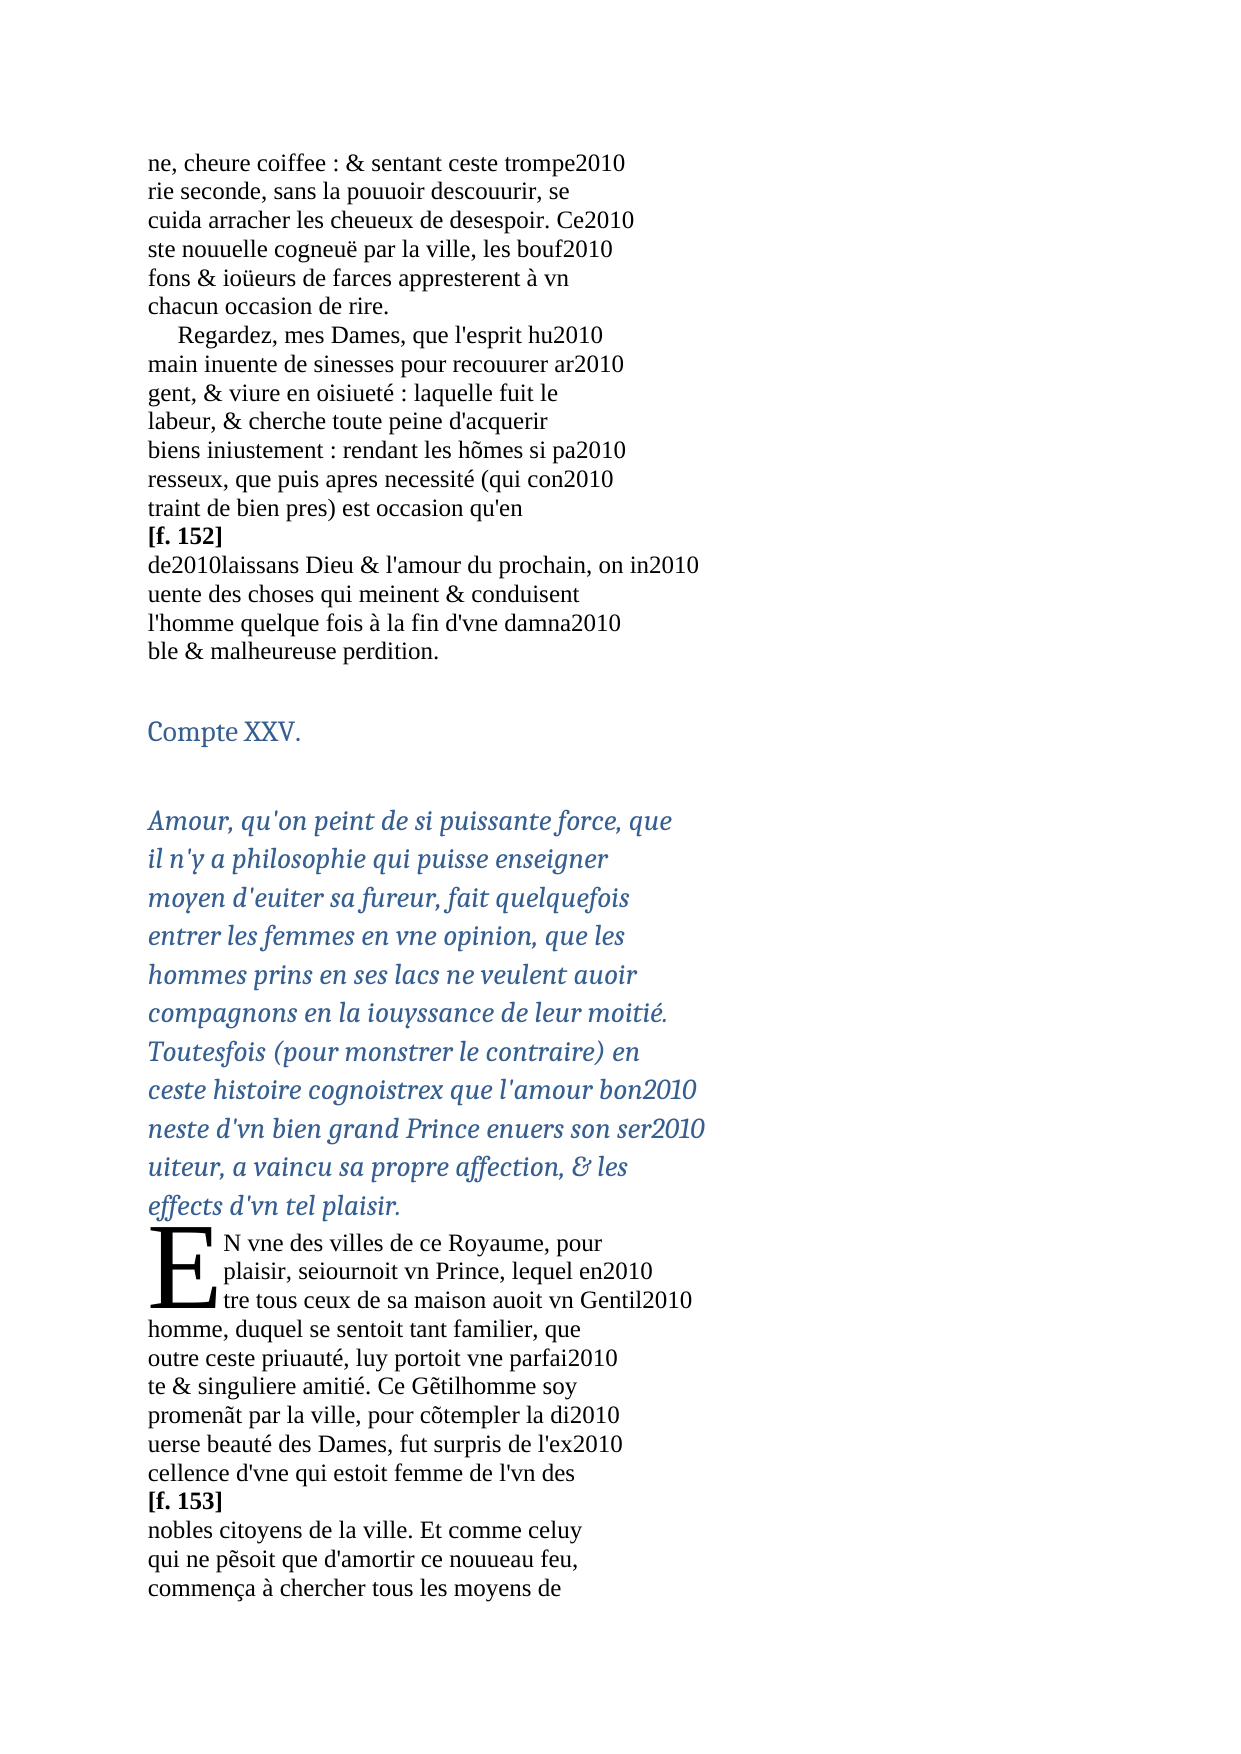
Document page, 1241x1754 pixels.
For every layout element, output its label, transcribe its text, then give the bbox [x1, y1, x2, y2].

subtitle Compte XXV. [148, 715, 1093, 749]
text EN vne des villes de ce Royaume, pour plaisir, seiournoit vn Prince, lequel en2010 tre tous ceux de sa maison auoit vn Gentil2010 homme, duquel se sentoit tant familier, que outre ceste priuauté, luy portoit vne parfai2010 te & singuliere amitié. Ce Gẽtilhomme soy promenãt par la ville, pour cõtempler la di2010 uerse beauté des Dames, fut surpris de l'ex2010 cellence d'vne qui estoit femme de l'vn des [f. 153] nobles citoyens de la ville. Et comme celuy qui ne pẽsoit que d'amortir ce nouueau feu, commença à chercher tous les moyens de [148, 1228, 1093, 1601]
text Regardez, mes Dames, que l'esprit hu2010 main inuente de sinesses pour recouurer ar2010 gent, & viure en oisiueté : laquelle fuit le labeur, & cherche toute peine d'acquerir biens iniustement : rendant les hõmes si pa2010 resseux, que puis apres necessité (qui con2010 traint de bien pres) est occasion qu'en [f. 152] de2010laissans Dieu & l'amour du prochain, on in2010 uente des choses qui meinent & conduisent l'homme quelque fois à la fin d'vne damna2010 ble & malheureuse perdition. [148, 320, 1093, 665]
subtitle Amour, qu'on peint de si puissante force, que il n'y a philosophie qui puisse enseigner moyen d'euiter sa fureur, fait quelquefois entrer les femmes en vne opinion, que les hommes prins en ses lacs ne veulent auoir compagnons en la iouyssance de leur moitié. Toutesfois (pour monstrer le contraire) en ceste histoire cognoistrex que l'amour bon2010 neste d'vn bien grand Prince enuers son ser2010 uiteur, a vaincu sa propre affection, & les effects d'vn tel plaisir. [148, 804, 1093, 1223]
text ne, cheure coiffee : & sentant ceste trompe2010 rie seconde, sans la pouuoir descouurir, se cuida arracher les cheueux de desespoir. Ce2010 ste nouuelle cogneuë par la ville, les bouf2010 fons & ioüeurs de farces appresterent à vn chacun occasion de rire. [148, 148, 1093, 320]
